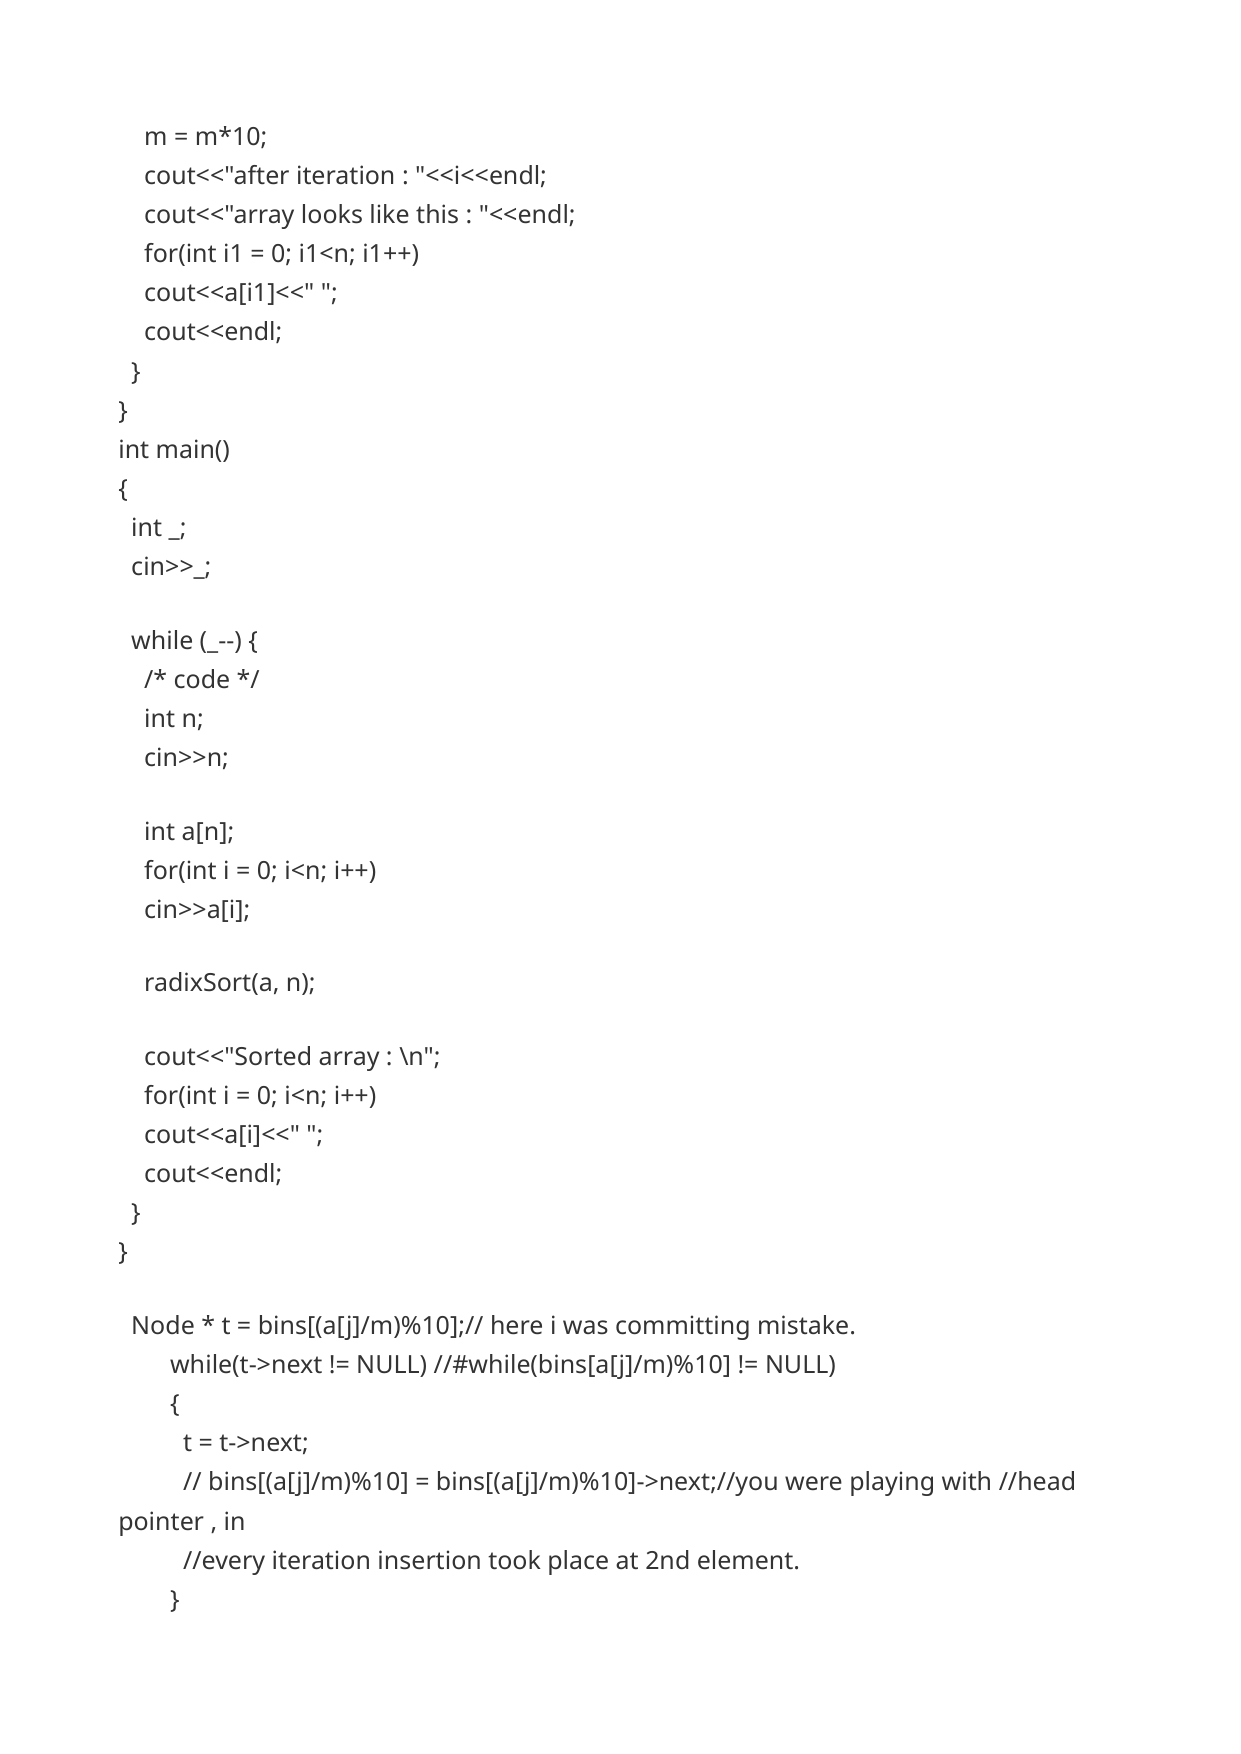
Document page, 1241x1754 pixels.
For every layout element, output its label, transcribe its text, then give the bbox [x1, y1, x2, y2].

text for(int i1 = 0; i1<n; i1++) [118, 236, 1122, 270]
text t = t->next; [118, 1425, 1122, 1459]
text } [118, 1234, 1122, 1268]
text { [118, 1386, 1122, 1420]
text cin>>_; [118, 549, 1122, 583]
text int a[n]; [118, 813, 1122, 847]
text int n; [118, 701, 1122, 735]
text cout<<endl; [118, 1156, 1122, 1190]
text int _; [118, 510, 1122, 544]
text } [118, 392, 1122, 426]
text cout<<"Sorted array : \n"; [118, 1038, 1122, 1072]
text while (_--) { [118, 622, 1122, 656]
text // bins[(a[j]/m)%10] = bins[(a[j]/m)%10]->next;//you were playing with //head pointer , in [118, 1464, 1122, 1537]
text { [118, 471, 1122, 505]
text for(int i = 0; i<n; i++) [118, 1077, 1122, 1111]
text //every iteration insertion took place at 2nd element. [118, 1542, 1122, 1576]
text cout<<a[i]<<" "; [118, 1116, 1122, 1151]
text m = m*10; [118, 118, 1122, 152]
text cin>>a[i]; [118, 891, 1122, 926]
text cin>>n; [118, 740, 1122, 774]
text /* code */ [118, 661, 1122, 696]
text cout<<"array looks like this : "<<endl; [118, 196, 1122, 231]
text while(t->next != NULL) //#while(bins[a[j]/m)%10] != NULL) [118, 1346, 1122, 1381]
text int main() [118, 431, 1122, 466]
text } [118, 1195, 1122, 1229]
text for(int i = 0; i<n; i++) [118, 852, 1122, 886]
text Node * t = bins[(a[j]/m)%10];// here i was committing mistake. [118, 1307, 1122, 1341]
text } [118, 1581, 1122, 1616]
text cout<<"after iteration : "<<i<<endl; [118, 157, 1122, 191]
text radixSort(a, n); [118, 965, 1122, 999]
text cout<<a[i1]<<" "; [118, 275, 1122, 309]
text cout<<endl; [118, 314, 1122, 348]
text } [118, 353, 1122, 387]
